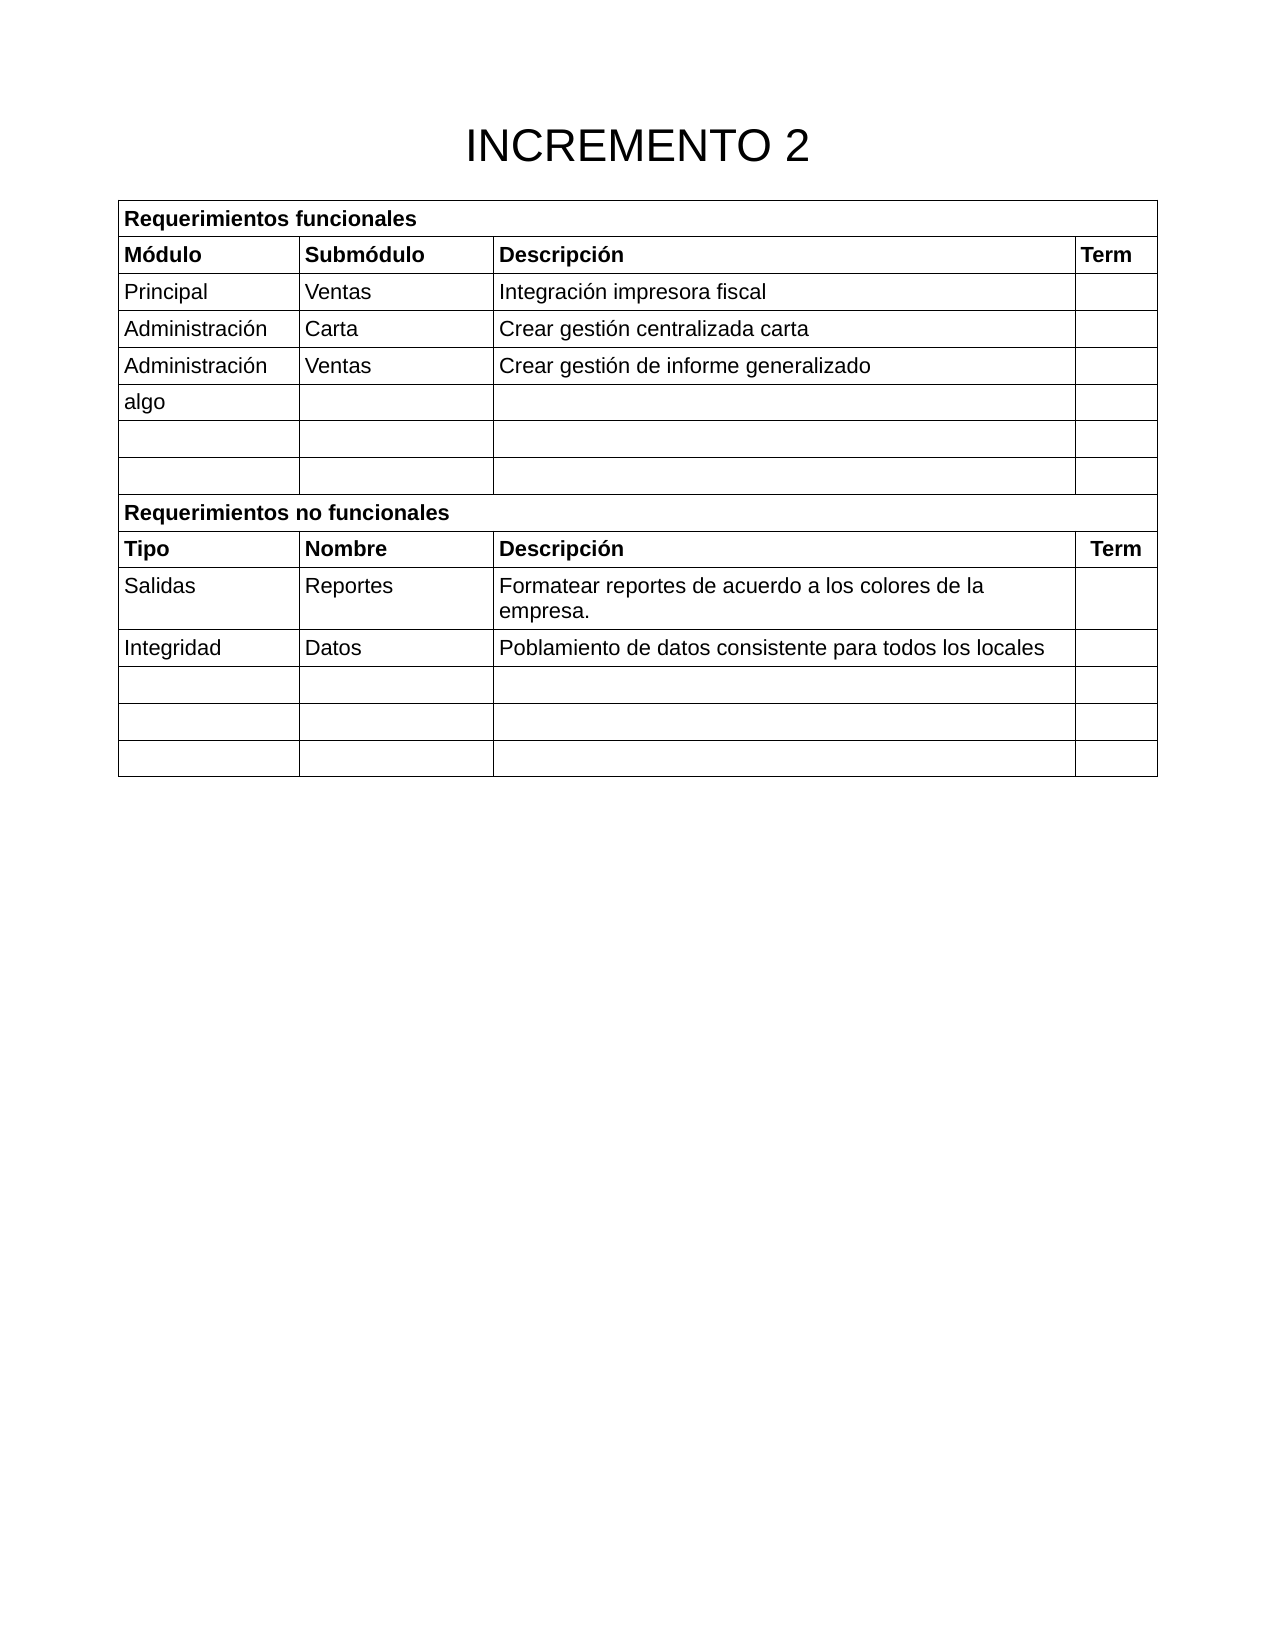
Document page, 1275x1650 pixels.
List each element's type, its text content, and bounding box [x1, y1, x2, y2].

table_cell Term [1076, 532, 1157, 567]
table_cell Descripción [494, 532, 1075, 567]
table_cell [1076, 704, 1157, 739]
table_cell Salidas [119, 568, 299, 629]
table_cell algo [119, 385, 299, 420]
table_cell Carta [300, 311, 493, 347]
table_cell Poblamiento de datos consistente para todos los locales [494, 630, 1075, 666]
table_cell Term [1076, 237, 1157, 273]
table_cell [494, 741, 1075, 776]
table_cell Integridad [119, 630, 299, 666]
table_cell [300, 741, 493, 776]
table_cell [494, 704, 1075, 739]
table_cell [494, 458, 1075, 494]
table_cell Reportes [300, 568, 493, 629]
table_cell [119, 704, 299, 739]
table_cell [119, 667, 299, 703]
table_cell [1076, 348, 1157, 383]
table_cell [300, 667, 493, 703]
table_cell Ventas [300, 274, 493, 310]
table_cell Formatear reportes de acuerdo a los colores de la empresa. [494, 568, 1075, 629]
table_cell [1076, 568, 1157, 629]
table_cell [300, 385, 493, 420]
table_cell [300, 458, 493, 494]
table_cell [119, 741, 299, 776]
table_cell Módulo [119, 237, 299, 273]
table_cell Integración impresora fiscal [494, 274, 1075, 310]
table_cell [494, 421, 1075, 457]
table_cell [494, 385, 1075, 420]
table_cell Tipo [119, 532, 299, 567]
table_cell Crear gestión centralizada carta [494, 311, 1075, 347]
table_cell [1076, 667, 1157, 703]
table_cell [1076, 311, 1157, 347]
text INCREMENTO 2 [118, 118, 1157, 171]
table_cell [300, 704, 493, 739]
table_cell Administración [119, 348, 299, 383]
table_cell Crear gestión de informe generalizado [494, 348, 1075, 383]
table_cell [1076, 458, 1157, 494]
table_header Requerimientos funcionales [119, 201, 1157, 236]
table_cell Requerimientos no funcionales [119, 495, 1157, 531]
table_cell Datos [300, 630, 493, 666]
table_cell [119, 458, 299, 494]
table_cell Nombre [300, 532, 493, 567]
table_cell [119, 421, 299, 457]
table_cell Principal [119, 274, 299, 310]
table_cell [300, 421, 493, 457]
table_cell [1076, 741, 1157, 776]
table_cell Ventas [300, 348, 493, 383]
table_cell Administración [119, 311, 299, 347]
table_cell Descripción [494, 237, 1075, 273]
table_cell [494, 667, 1075, 703]
table_cell [1076, 385, 1157, 420]
table_cell [1076, 630, 1157, 666]
table_cell Submódulo [300, 237, 493, 273]
table_cell [1076, 274, 1157, 310]
table_cell [1076, 421, 1157, 457]
